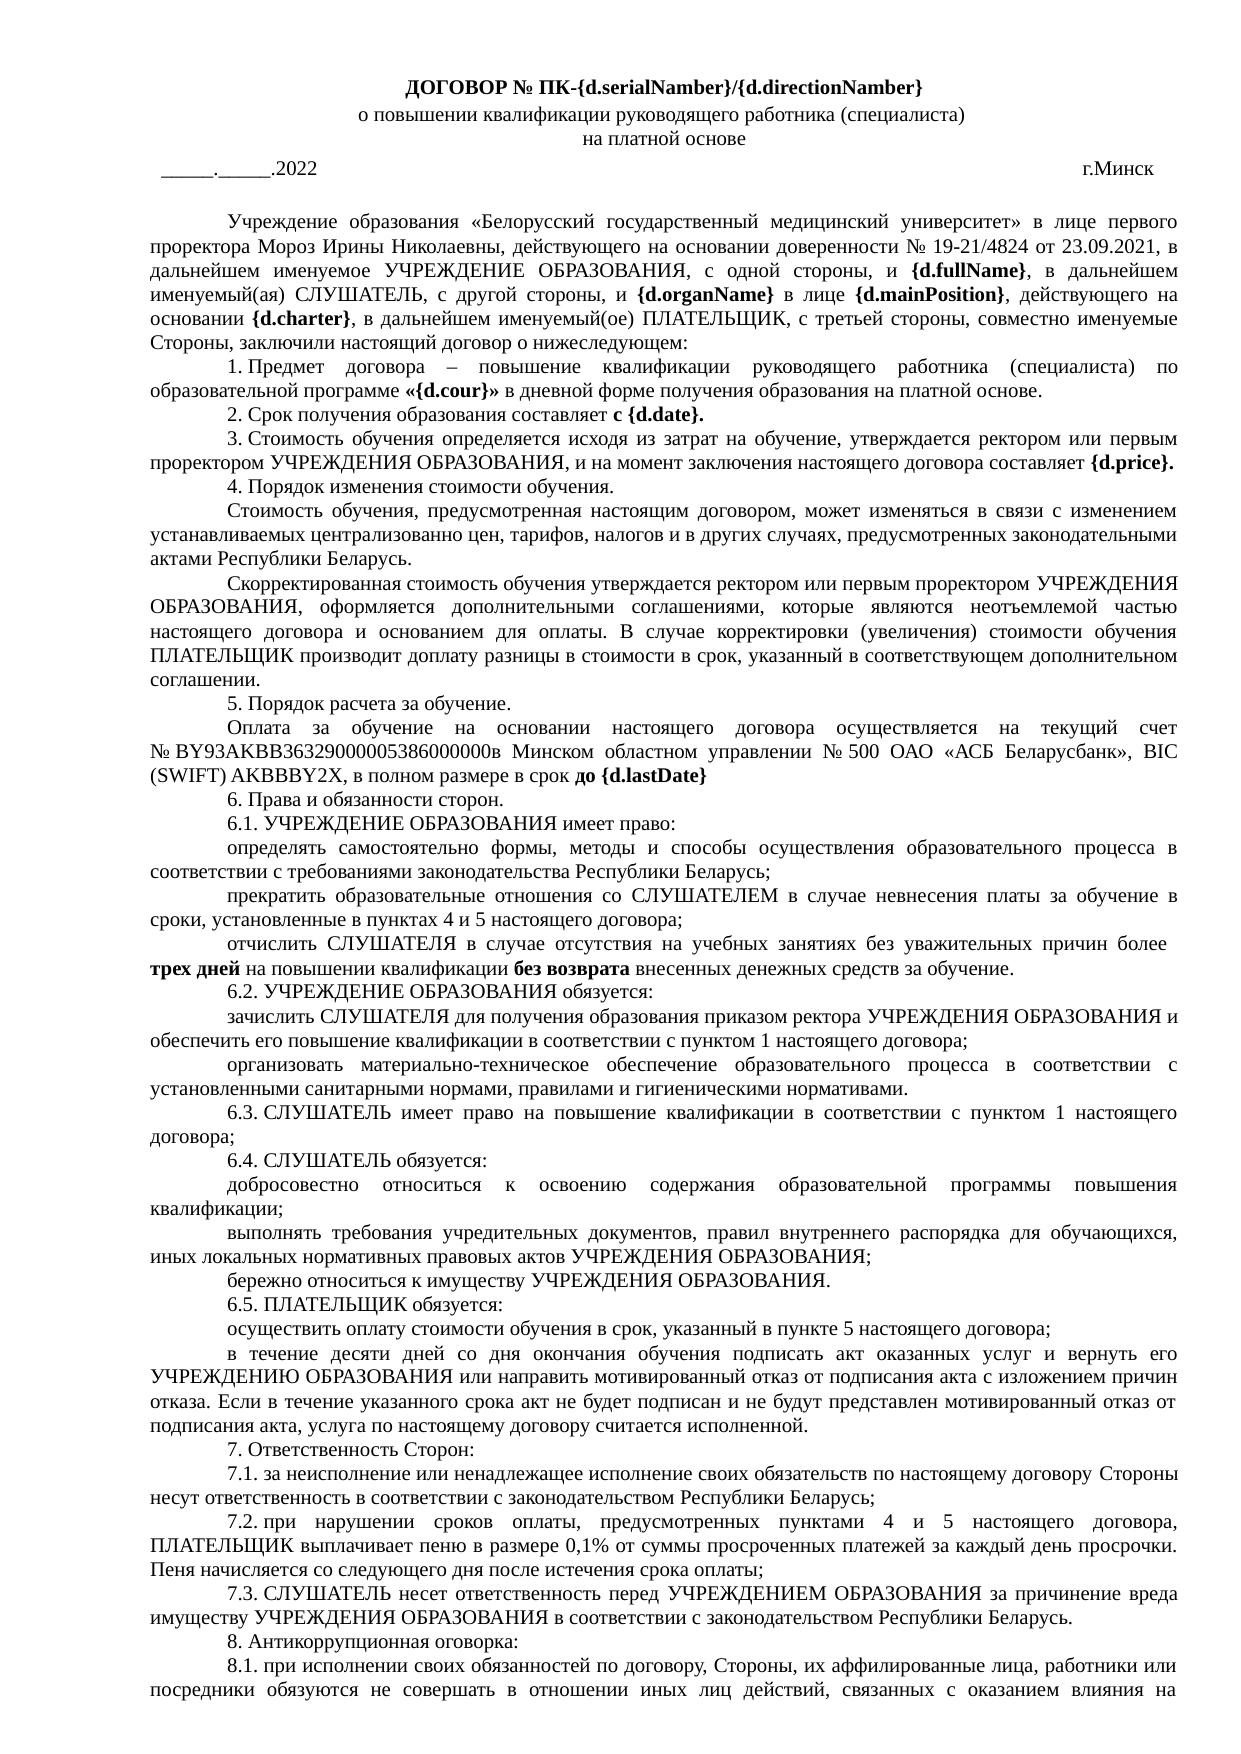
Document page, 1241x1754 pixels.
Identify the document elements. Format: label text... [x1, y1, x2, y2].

text 8. Антикоррупционная оговорка: [150, 1629, 1178, 1653]
text в течение десяти дней со дня окончания обучения подписать акт оказанных услуг и вернуть его УЧРЕЖДЕНИЮ ОБРАЗОВАНИЯ или направить мотивированный отказ от подписания акта с изложением причин отказа. Если в течение указанного срока акт не будет подписан и не будут представлен мотивированный отказ от подписания акта, услуга по настоящему договору считается исполненной. [150, 1340, 1178, 1437]
text выполнять требования учредительных документов, правил внутреннего распорядка для обучающихся, иных локальных нормативных правовых актов УЧРЕЖДЕНИЯ ОБРАЗОВАНИЯ; [150, 1220, 1178, 1268]
text 6.2. УЧРЕЖДЕНИЕ ОБРАЗОВАНИЯ обязуется: [150, 979, 1178, 1003]
text о повышении квалификации руководящего работника (специалиста) на платной основе [150, 103, 1178, 150]
text 6.1. УЧРЕЖДЕНИЕ ОБРАЗОВАНИЯ имеет право: [150, 811, 1178, 835]
text 6.4. СЛУШАТЕЛЬ обязуется: [150, 1148, 1178, 1172]
text 6. Права и обязанности сторон. [150, 787, 1178, 811]
text 4. Порядок изменения стоимости обучения. [150, 474, 1178, 498]
table_header г.Минск [652, 150, 1165, 185]
text организовать материально-техническое обеспечение образовательного процесса в соответствии с установленными санитарными нормами, правилами и гигиеническими нормативами. [150, 1052, 1178, 1100]
text зачислить СЛУШАТЕЛЯ для получения образования приказом ректора УЧРЕЖДЕНИЯ ОБРАЗОВАНИЯ и обеспечить его повышение квалификации в соответствии с пунктом 1 настоящего договора; [150, 1003, 1178, 1052]
text осуществить оплату стоимости обучения в срок, указанный в пункте 5 настоящего договора; [150, 1316, 1178, 1340]
text Оплата за обучение на основании настоящего договора осуществляется на текущий счет № BY93AKBB36329000005386000000в Минском областном управлении № 500 ОАО «АСБ Беларусбанк», BIC (SWIFT) AKBBBY2X, в полном размере в срок до {d.lastDate} [150, 715, 1178, 787]
text 1. Предмет договора – повышение квалификации руководящего работника (специалиста) по образовательной программе «{d.cour}» в дневной форме получения образования на платной основе. [150, 354, 1178, 402]
text 7.3. СЛУШАТЕЛЬ несет ответственность перед УЧРЕЖДЕНИЕМ ОБРАЗОВАНИЯ за причинение вреда имуществу УЧРЕЖДЕНИЯ ОБРАЗОВАНИЯ в соответствии с законодательством Республики Беларусь. [150, 1581, 1178, 1629]
text определять самостоятельно формы, методы и способы осуществления образовательного процесса в соответствии с требованиями законодательства Республики Беларусь; [150, 835, 1178, 883]
text отчислить СЛУШАТЕЛЯ в случае отсутствия на учебных занятиях без уважительных причин более трех дней на повышении квалификации без возврата внесенных денежных средств за обучение. [150, 931, 1178, 979]
text Учреждение образования «Белорусский государственный медицинский университет» в лице первого проректора Мороз Ирины Николаевны, действующего на основании доверенности № 19-21/4824 от 23.09.2021, в дальнейшем именуемое УЧРЕЖДЕНИЕ ОБРАЗОВАНИЯ, с одной стороны, и {d.fullName}, в дальнейшем именуемый(ая) СЛУШАТЕЛЬ, с другой стороны, и {d.organName} в лице {d.mainPosition}, действующего на основании {d.charter}, в дальнейшем именуемый(ое) ПЛАТЕЛЬЩИК, с третьей стороны, совместно именуемые Стороны, заключили настоящий договор о нижеследующем: [150, 209, 1178, 354]
text 2. Срок получения образования составляет c {d.date}. [150, 402, 1178, 426]
text 3. Стоимость обучения определяется исходя из затрат на обучение, утверждается ректором или первым проректором УЧРЕЖДЕНИЯ ОБРАЗОВАНИЯ, и на момент заключения настоящего договора составляет {d.price}. [150, 426, 1178, 474]
text 7. Ответственность Сторон: [150, 1437, 1178, 1461]
text 5. Порядок расчета за обучение. [150, 691, 1178, 715]
text 8.1. при исполнении своих обязанностей по договору, Стороны, их аффилированные лица, работники или посредники обязуются не совершать в отношении иных лиц действий, связанных с оказанием влияния на [150, 1653, 1178, 1701]
text добросовестно относиться к освоению содержания образовательной программы повышения квалификации; [150, 1172, 1178, 1220]
text 7.1. за неисполнение или ненадлежащее исполнение своих обязательств по настоящему договору Стороны несут ответственность в соответствии с законодательством Республики Беларусь; [150, 1461, 1178, 1509]
text ДОГОВОР № ПК-{d.serialNamber}/{d.directionNamber} [150, 75, 1178, 99]
text 7.2. при нарушении сроков оплаты, предусмотренных пунктами 4 и 5 настоящего договора, ПЛАТЕЛЬЩИК выплачивает пеню в размере 0,1% от суммы просроченных платежей за каждый день просрочки. Пеня начисляется со следующего дня после истечения срока оплаты; [150, 1509, 1178, 1581]
text 6.3. СЛУШАТЕЛЬ имеет право на повышение квалификации в соответствии с пунктом 1 настоящего договора; [150, 1100, 1178, 1148]
table_header _____._____.2022 [155, 150, 652, 185]
text 6.5. ПЛАТЕЛЬЩИК обязуется: [150, 1292, 1178, 1316]
text прекратить образовательные отношения со СЛУШАТЕЛЕМ в случае невнесения платы за обучение в сроки, установленные в пунктах 4 и 5 настоящего договора; [150, 883, 1178, 931]
text Стоимость обучения, предусмотренная настоящим договором, может изменяться в связи с изменением устанавливаемых централизованно цен, тарифов, налогов и в других случаях, предусмотренных законодательными актами Республики Беларусь. [150, 498, 1178, 570]
text Скорректированная стоимость обучения утверждается ректором или первым проректором УЧРЕЖДЕНИЯ ОБРАЗОВАНИЯ, оформляется дополнительными соглашениями, которые являются неотъемлемой частью настоящего договора и основанием для оплаты. В случае корректировки (увеличения) стоимости обучения ПЛАТЕЛЬЩИК производит доплату разницы в стоимости в срок, указанный в соответствующем дополнительном соглашении. [150, 570, 1178, 691]
text бережно относиться к имуществу УЧРЕЖДЕНИЯ ОБРАЗОВАНИЯ. [150, 1268, 1178, 1292]
